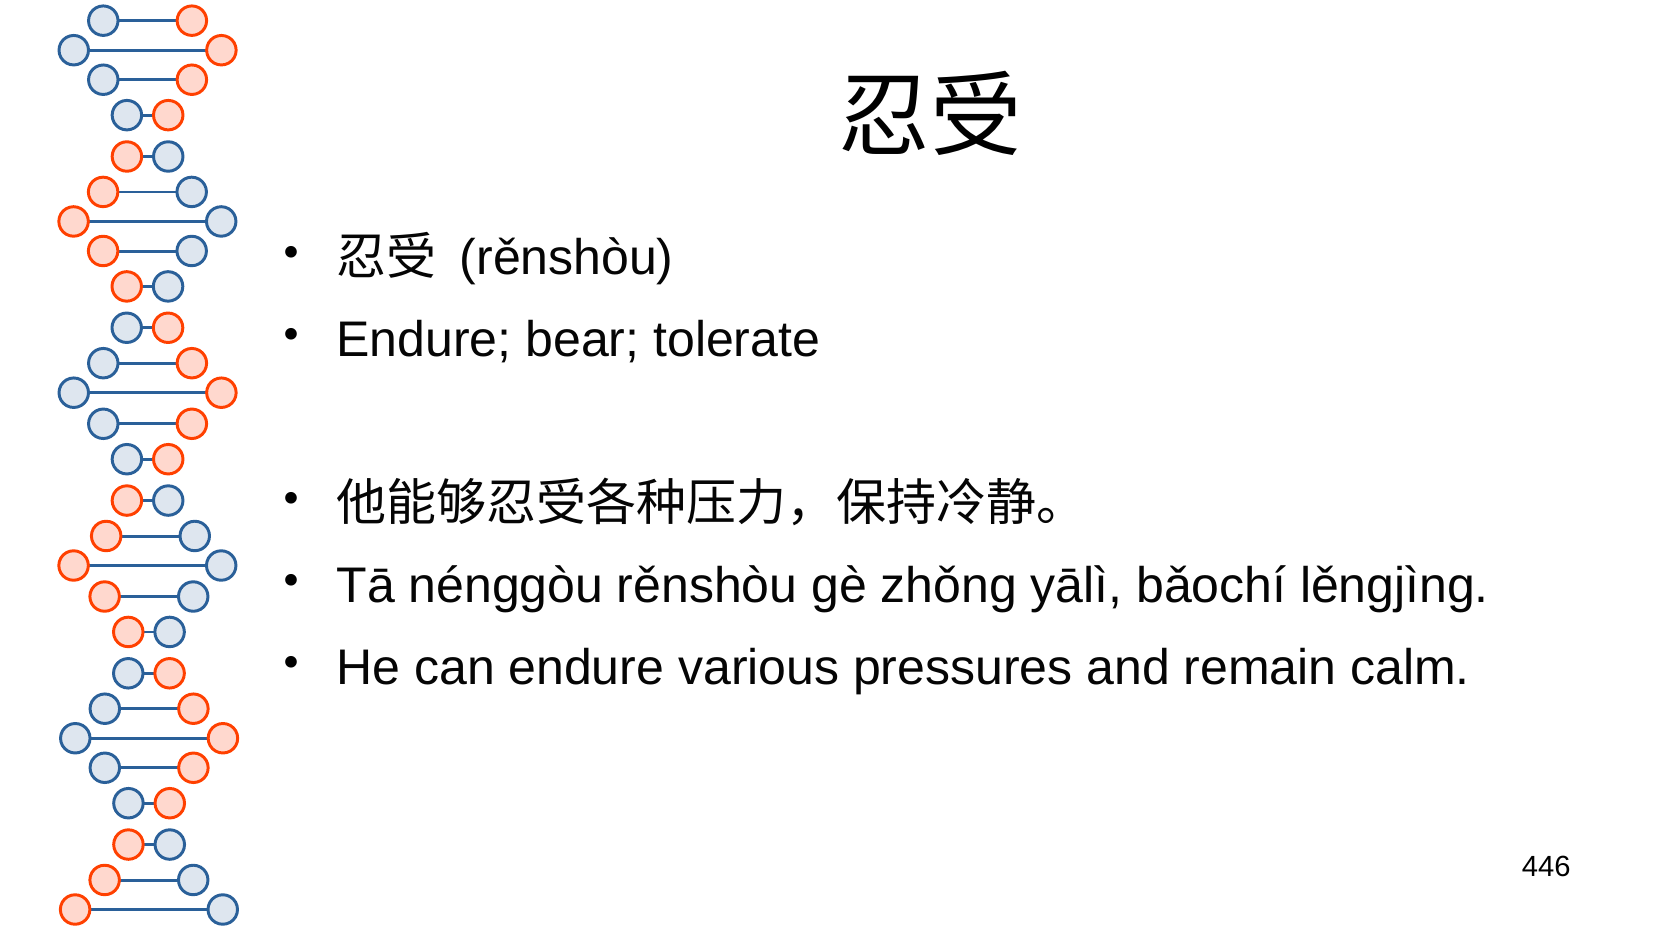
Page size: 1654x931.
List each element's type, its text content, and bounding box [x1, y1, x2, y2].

title 忍受 [265, 35, 1595, 189]
list 忍受 (rěnshòu) Endure; bear; tolerate 他能够忍受各种压力，保持冷静。 Tā nénggòu rěnshòu gè zhǒng yālì, bǎochí lěngjìng. He can endure various pressures and remain calm. [265, 224, 1595, 764]
